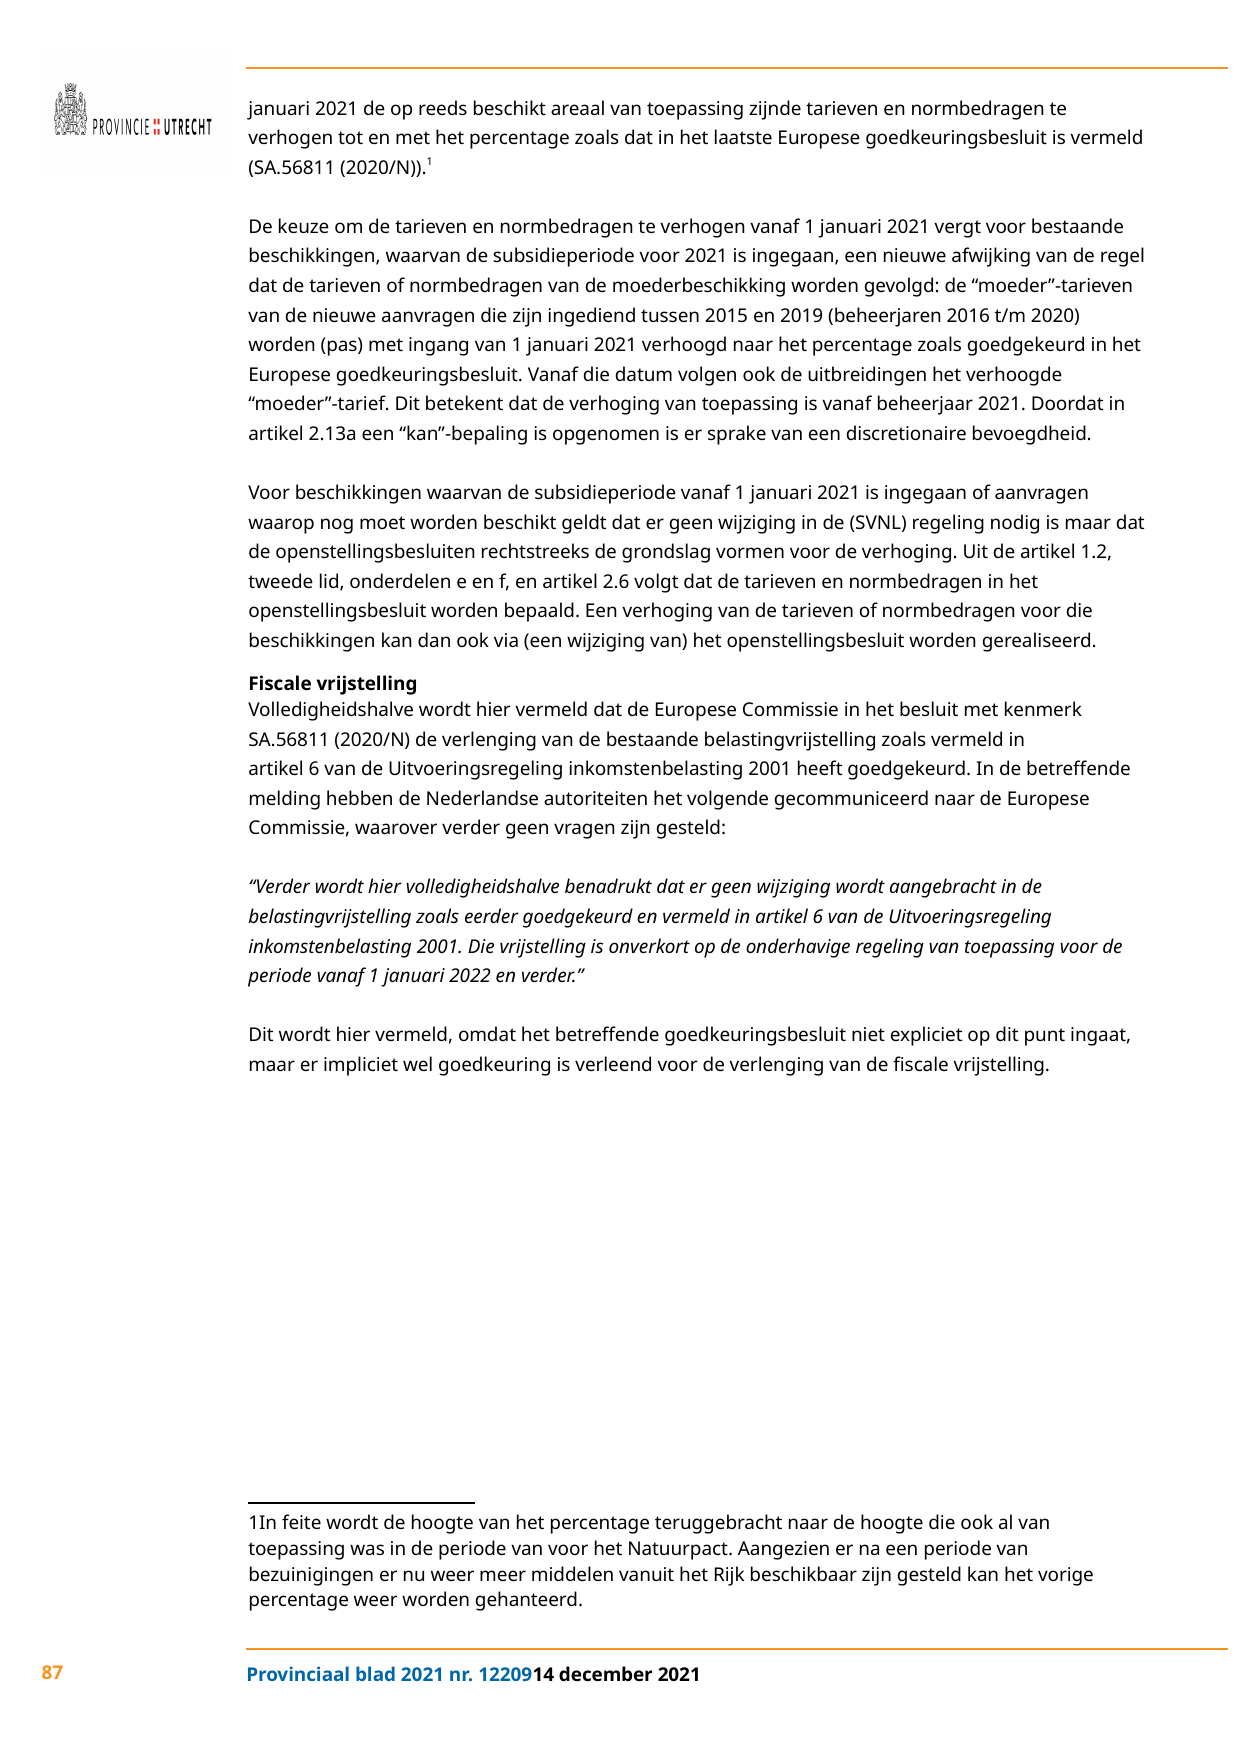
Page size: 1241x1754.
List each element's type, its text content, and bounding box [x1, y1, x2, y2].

text artikel 6 van de Uitvoeringsregeling inkomstenbelasting 2001 heeft goedgekeurd. In de betreffende melding hebben de Nederlandse autoriteiten het volgende gecommuniceerd naar de Europese Commissie, waarover verder geen vragen zijn gesteld: [248, 755, 1152, 840]
picture [41, 47, 231, 172]
text Dit wordt hier vermeld, omdat het betreffende goedkeuringsbesluit niet expliciet op dit punt ingaat, maar er impliciet wel goedkeuring is verleend voor de verlenging van de fiscale vrijstelling. [248, 1022, 1152, 1077]
text Fiscale vrijstelling [248, 670, 1152, 696]
text Voor beschikkingen waarvan de subsidieperiode vanaf 1 januari 2021 is ingegaan of aanvragen waarop nog moet worden beschikt geldt dat er geen wijziging in de (SVNL) regeling nodig is maar dat de openstellingsbesluiten rechtstreeks de grondslag vormen voor de verhoging. Uit de artikel 1.2, tweede lid, onderdelen e en f, en artikel 2.6 volgt dat de tarieven en normbedragen in het openstellingsbesluit worden bepaald. Een verhoging van de tarieven of normbedragen voor die beschikkingen kan dan ook via (een wijziging van) het openstellingsbesluit worden gerealiseerd. [248, 479, 1152, 653]
text januari 2021 de op reeds beschikt areaal van toepassing zijnde tarieven en normbedragen te verhogen tot en met het percentage zoals dat in het laatste Europese goedkeuringsbesluit is vermeld (SA.56811 (2020/N)). [248, 95, 1152, 180]
text “Verder wordt hier volledigheidshalve benadrukt dat er geen wijziging wordt aangebracht in de belastingvrijstelling zoals eerder goedgekeurd en vermeld in artikel 6 van de Uitvoeringsregeling inkomstenbelasting 2001. Die vrijstelling is onverkort op de onderhavige regeling van toepassing voor de periode vanaf 1 januari 2022 en verder.” [248, 874, 1152, 988]
text In feite wordt de hoogte van het percentage teruggebracht naar de hoogte die ook al van toepassing was in de periode van voor het Natuurpact. Aangezien er na een periode van bezuinigingen er nu weer meer middelen vanuit het Rijk beschikbaar zijn gesteld kan het vorige percentage weer worden gehanteerd. [248, 1509, 1152, 1612]
text Volledigheidshalve wordt hier vermeld dat de Europese Commissie in het besluit met kenmerk SA.56811 (2020/N) de verlenging van de bestaande belastingvrijstelling zoals vermeld in [248, 696, 1152, 751]
text De keuze om de tarieven en normbedragen te verhogen vanaf 1 januari 2021 vergt voor bestaande beschikkingen, waarvan de subsidieperiode voor 2021 is ingegaan, een nieuwe afwijking van de regel dat de tarieven of normbedragen van de moederbeschikking worden gevolgd: de “moeder”-tarieven van de nieuwe aanvragen die zijn ingediend tussen 2015 en 2019 (beheerjaren 2016 t/m 2020) worden (pas) met ingang van 1 januari 2021 verhoogd naar het percentage zoals goedgekeurd in het Europese goedkeuringsbesluit. Vanaf die datum volgen ook de uitbreidingen het verhoogde “moeder”-tarief. Dit betekent dat de verhoging van toepassing is vanaf beheerjaar 2021. Doordat in artikel 2.13a een “kan”-bepaling is opgenomen is er sprake van een discretionaire bevoegdheid. [248, 213, 1152, 446]
